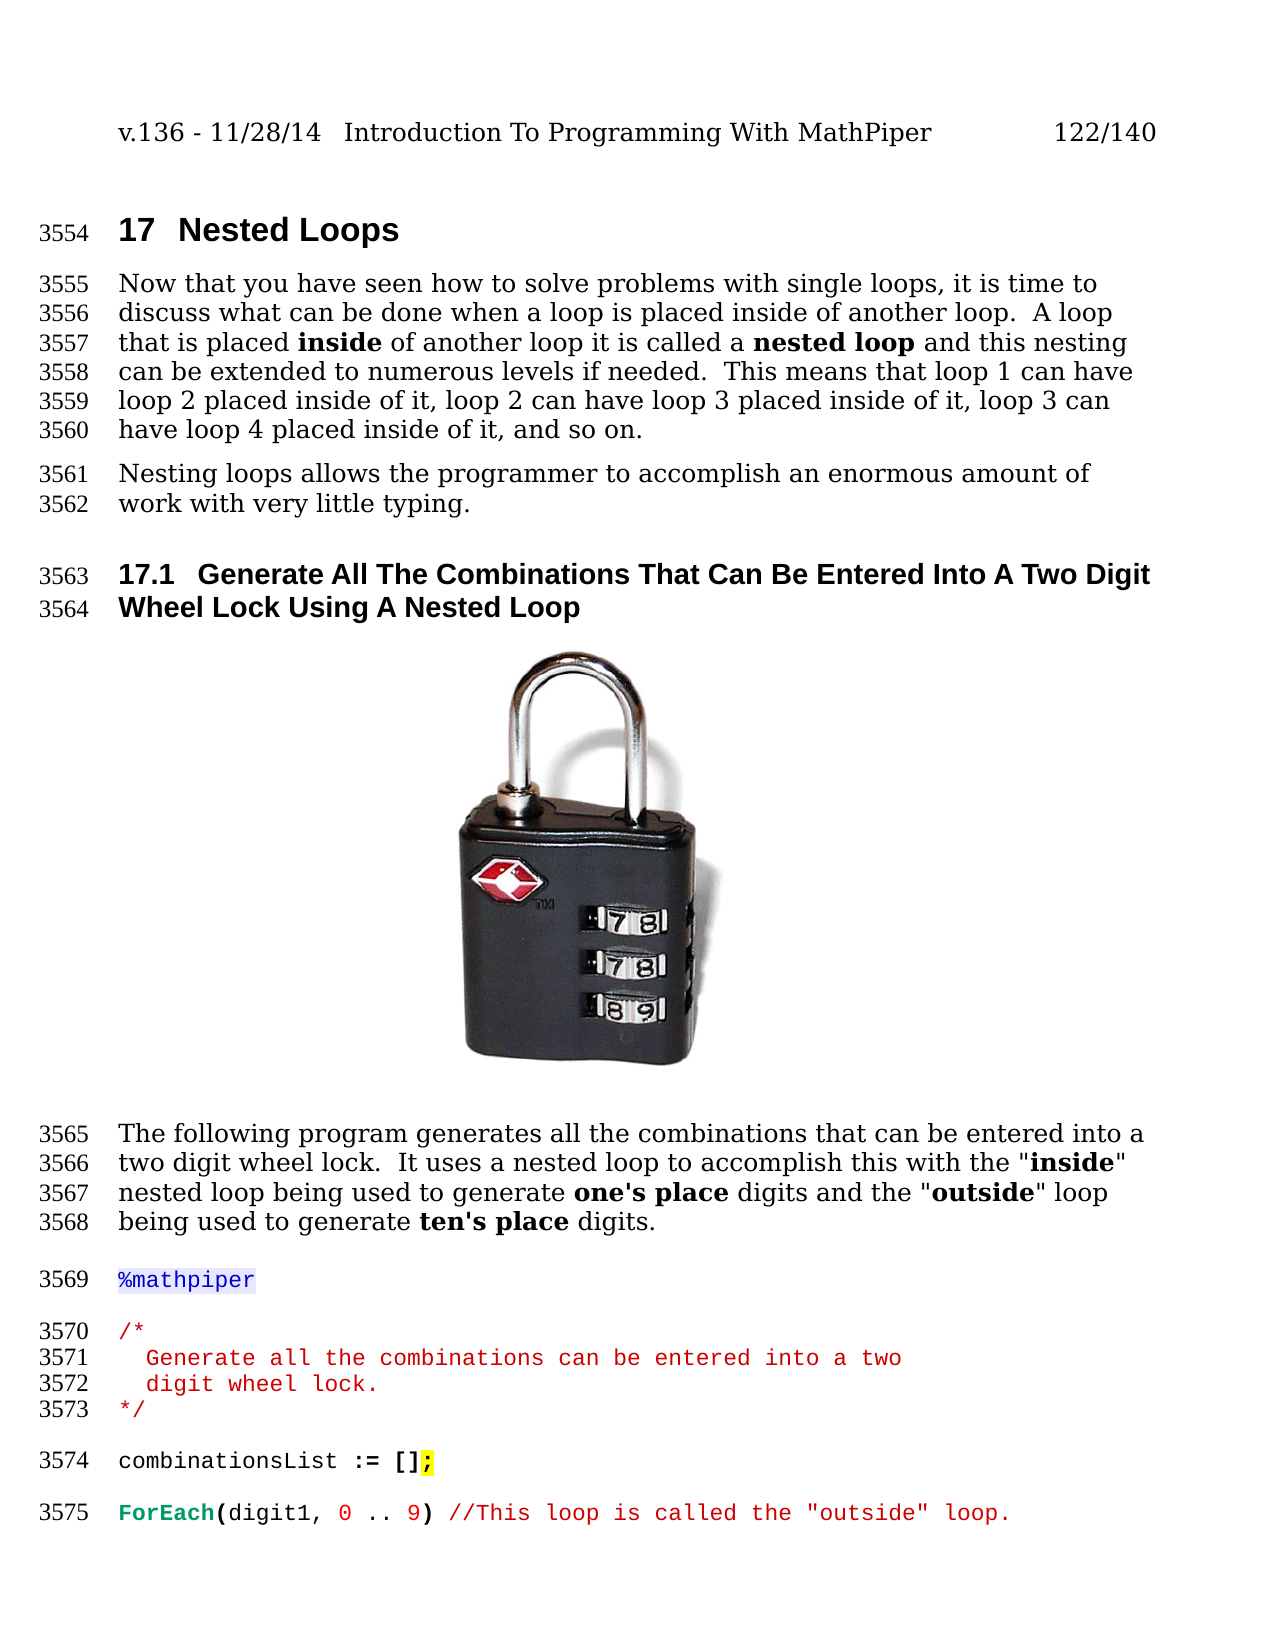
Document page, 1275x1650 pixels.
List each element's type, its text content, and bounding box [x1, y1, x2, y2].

text digit wheel lock. [118, 1372, 1157, 1398]
text /* [118, 1320, 1157, 1346]
picture [448, 642, 731, 1075]
text */ [118, 1398, 1157, 1424]
subtitle Generate All The Combinations That Can Be Entered Into A Two Digit Wheel Lock Using A Nested Loop [118, 557, 1157, 624]
text ForEach(digit1, 0 .. 9) //This loop is called the "outside" loop. [118, 1502, 1157, 1528]
text %mathpiper [118, 1268, 1157, 1294]
text combinationsList := []; [118, 1450, 1157, 1476]
text The following program generates all the combinations that can be entered into a two digit wheel lock. It uses a nested loop to accomplish this with the "inside" nested loop being used to generate one's place digits and the "outside" loop being used to generate ten's place digits. [118, 1119, 1157, 1236]
text Now that you have seen how to solve problems with single loops, it is time to discuss what can be done when a loop is placed inside of another loop. A loop that is placed inside of another loop it is called a nested loop and this nesting can be extended to numerous levels if needed. This means that loop 1 can have loop 2 placed inside of it, loop 2 can have loop 3 placed inside of it, loop 3 can have loop 4 placed inside of it, and so on. [118, 269, 1157, 444]
subtitle Nested Loops [118, 210, 1157, 248]
text Generate all the combinations can be entered into a two [118, 1346, 1157, 1372]
text Nesting loops allows the programmer to accomplish an enormous amount of work with very little typing. [118, 459, 1157, 518]
